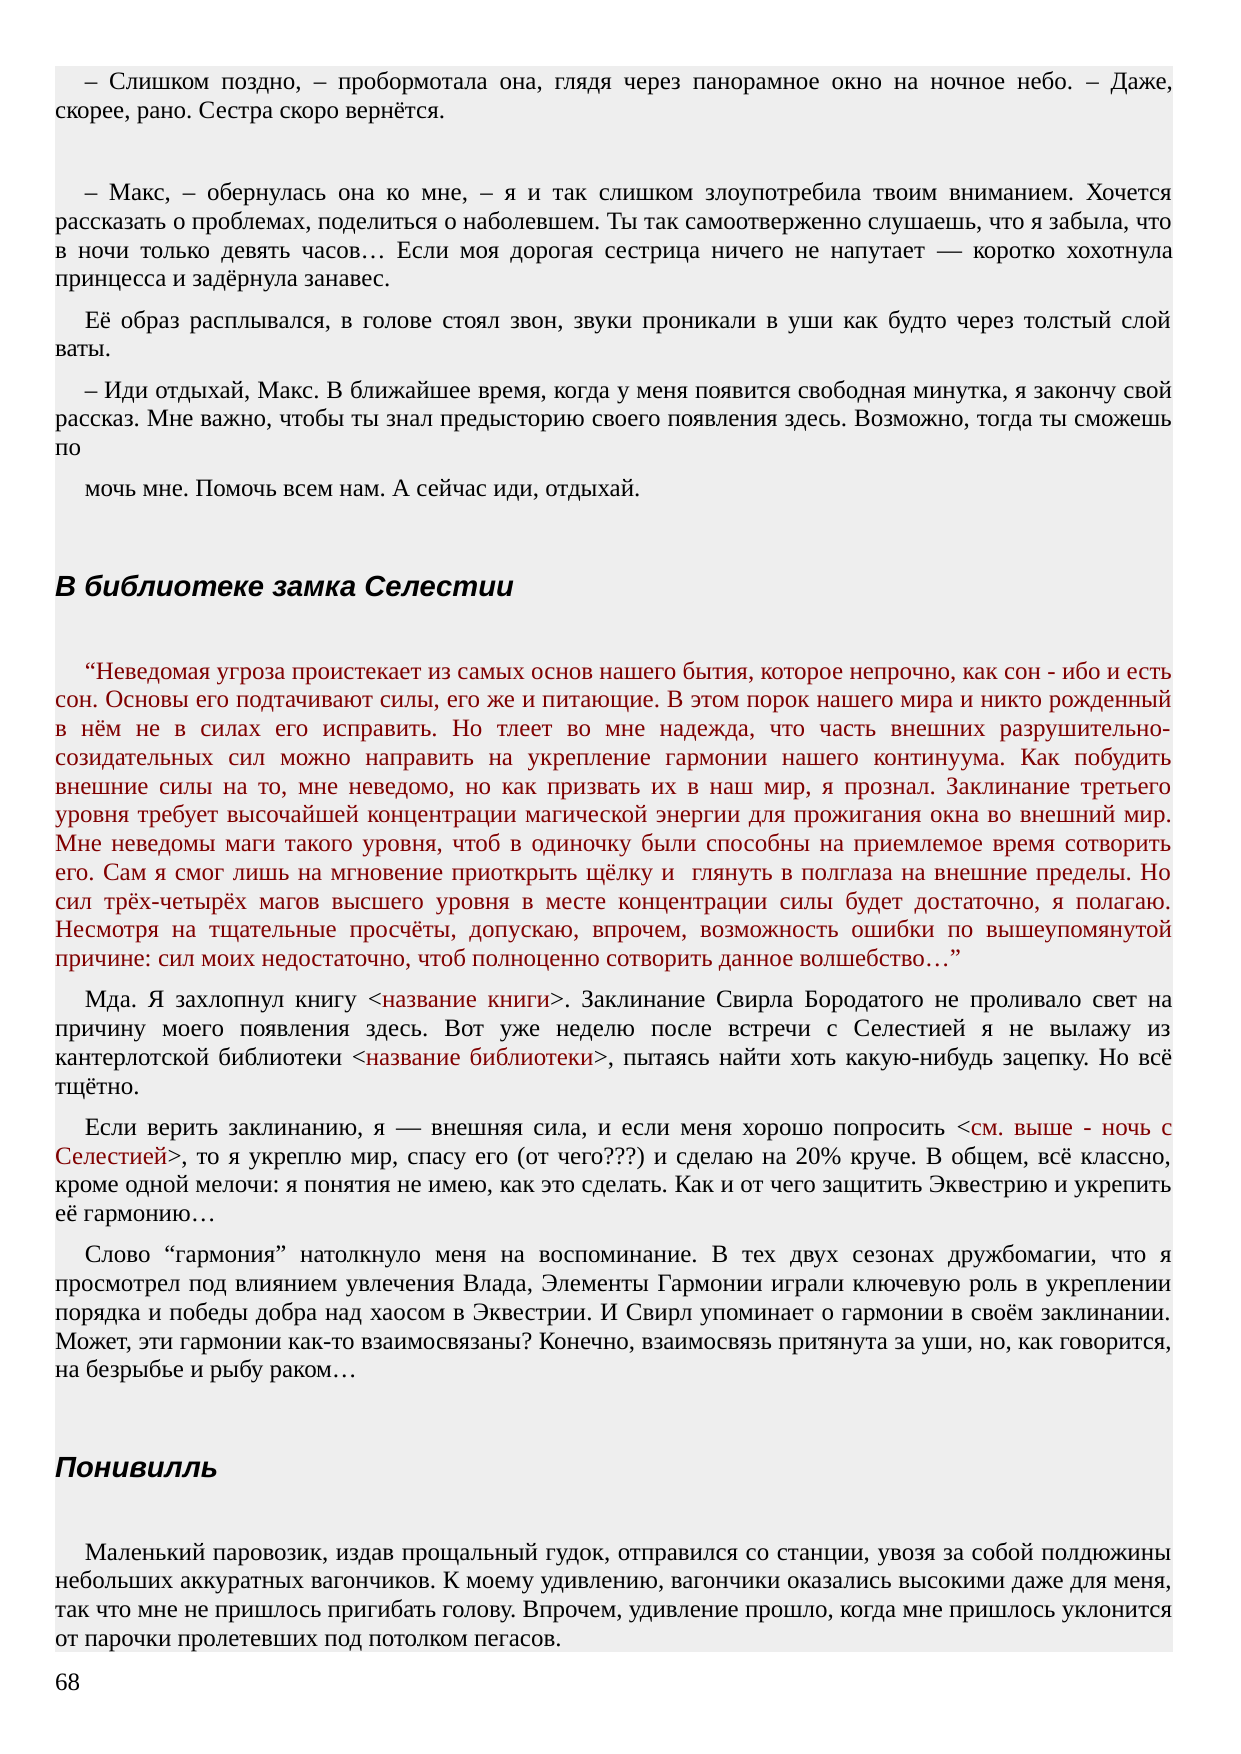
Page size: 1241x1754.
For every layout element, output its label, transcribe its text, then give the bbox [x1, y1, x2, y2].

text – Иди отдыхай, Макс. В ближайшее время, когда у меня появится свободная минутка, я закончу свой рассказ. Мне важно, чтобы ты знал предысторию своего появления здесь. Возможно, тогда ты сможешь по [55, 375, 1173, 461]
text – Макс, – обернулась она ко мне, – я и так слишком злоупотребила твоим вниманием. Хочется рассказать о проблемах, поделиться о наболевшем. Ты так самоотверженно слушаешь, что я забыла, что в ночи только девять часов… Если моя дорогая сестрица ничего не напутает — коротко хохотнула принцесса и задёрнула занавес. [55, 177, 1173, 292]
subtitle Понивилль [55, 1449, 1173, 1483]
text Маленький паровозик, издав прощальный гудок, отправился со станции, увозя за собой полдюжины небольших аккуратных вагончиков. К моему удивлению, вагончики оказались высокими даже для меня, так что мне не пришлось пригибать голову. Впрочем, удивление прошло, когда мне пришлось уклонится от парочки пролетевших под потолком пегасов. [55, 1537, 1173, 1652]
text мочь мне. Помочь всем нам. А сейчас иди, отдыхай. [55, 473, 1173, 502]
text Её образ расплывался, в голове стоял звон, звуки проникали в уши как будто через толстый слой ваты. [55, 305, 1173, 362]
text – Слишком поздно, – пробормотала она, глядя через панорамное окно на ночное небо. – Даже, скорее, рано. Сестра скоро вернётся. [55, 66, 1173, 123]
text Мда. Я захлопнул книгу <название книги>. Заклинание Свирла Бородатого не проливало свет на причину моего появления здесь. Вот уже неделю после встречи с Селестией я не вылажу из кантерлотской библиотеки <название библиотеки>, пытаясь найти хоть какую-нибудь зацепку. Но всё тщётно. [55, 984, 1173, 1099]
subtitle В библиотеке замка Селестии [55, 568, 1173, 602]
text “Неведомая угроза проистекает из самых основ нашего бытия, которое непрочно, как сон - ибо и есть сон. Основы его подтачивают силы, его же и питающие. В этом порок нашего мира и никто рожденный в нём не в силах его исправить. Но тлеет во мне надежда, что часть внешних разрушительно-созидательных сил можно направить на укрепление гармонии нашего континуума. Как побудить внешние силы на то, мне неведомо, но как призвать их в наш мир, я прознал. Заклинание третьего уровня требует высочайшей концентрации магической энергии для прожигания окна во внешний мир. Мне неведомы маги такого уровня, чтоб в одиночку были способны на приемлемое время сотворить его. Сам я смог лишь на мгновение приоткрыть щёлку и глянуть в полглаза на внешние пределы. Но сил трёх-четырёх магов высшего уровня в месте концентрации силы будет достаточно, я полагаю. Несмотря на тщательные просчёты, допускаю, впрочем, возможность ошибки по вышеупомянутой причине: сил моих недостаточно, чтоб полноценно сотворить данное волшебство…” [55, 656, 1173, 972]
text Слово “гармония” натолкнуло меня на воспоминание. В тех двух сезонах дружбомагии, что я просмотрел под влиянием увлечения Влада, Элементы Гармонии играли ключевую роль в укреплении порядка и победы добра над хаосом в Эквестрии. И Свирл упоминает о гармонии в своём заклинании. Может, эти гармонии как-то взаимосвязаны? Конечно, взаимосвязь притянута за уши, но, как говорится, на безрыбье и рыбу раком… [55, 1239, 1173, 1383]
text Если верить заклинанию, я — внешняя сила, и если меня хорошо попросить <см. выше - ночь с Селестией>, то я укреплю мир, спасу его (от чего???) и сделаю на 20% круче. В общем, всё классно, кроме одной мелочи: я понятия не имею, как это сделать. Как и от чего защитить Эквестрию и укрепить её гармонию… [55, 1112, 1173, 1227]
